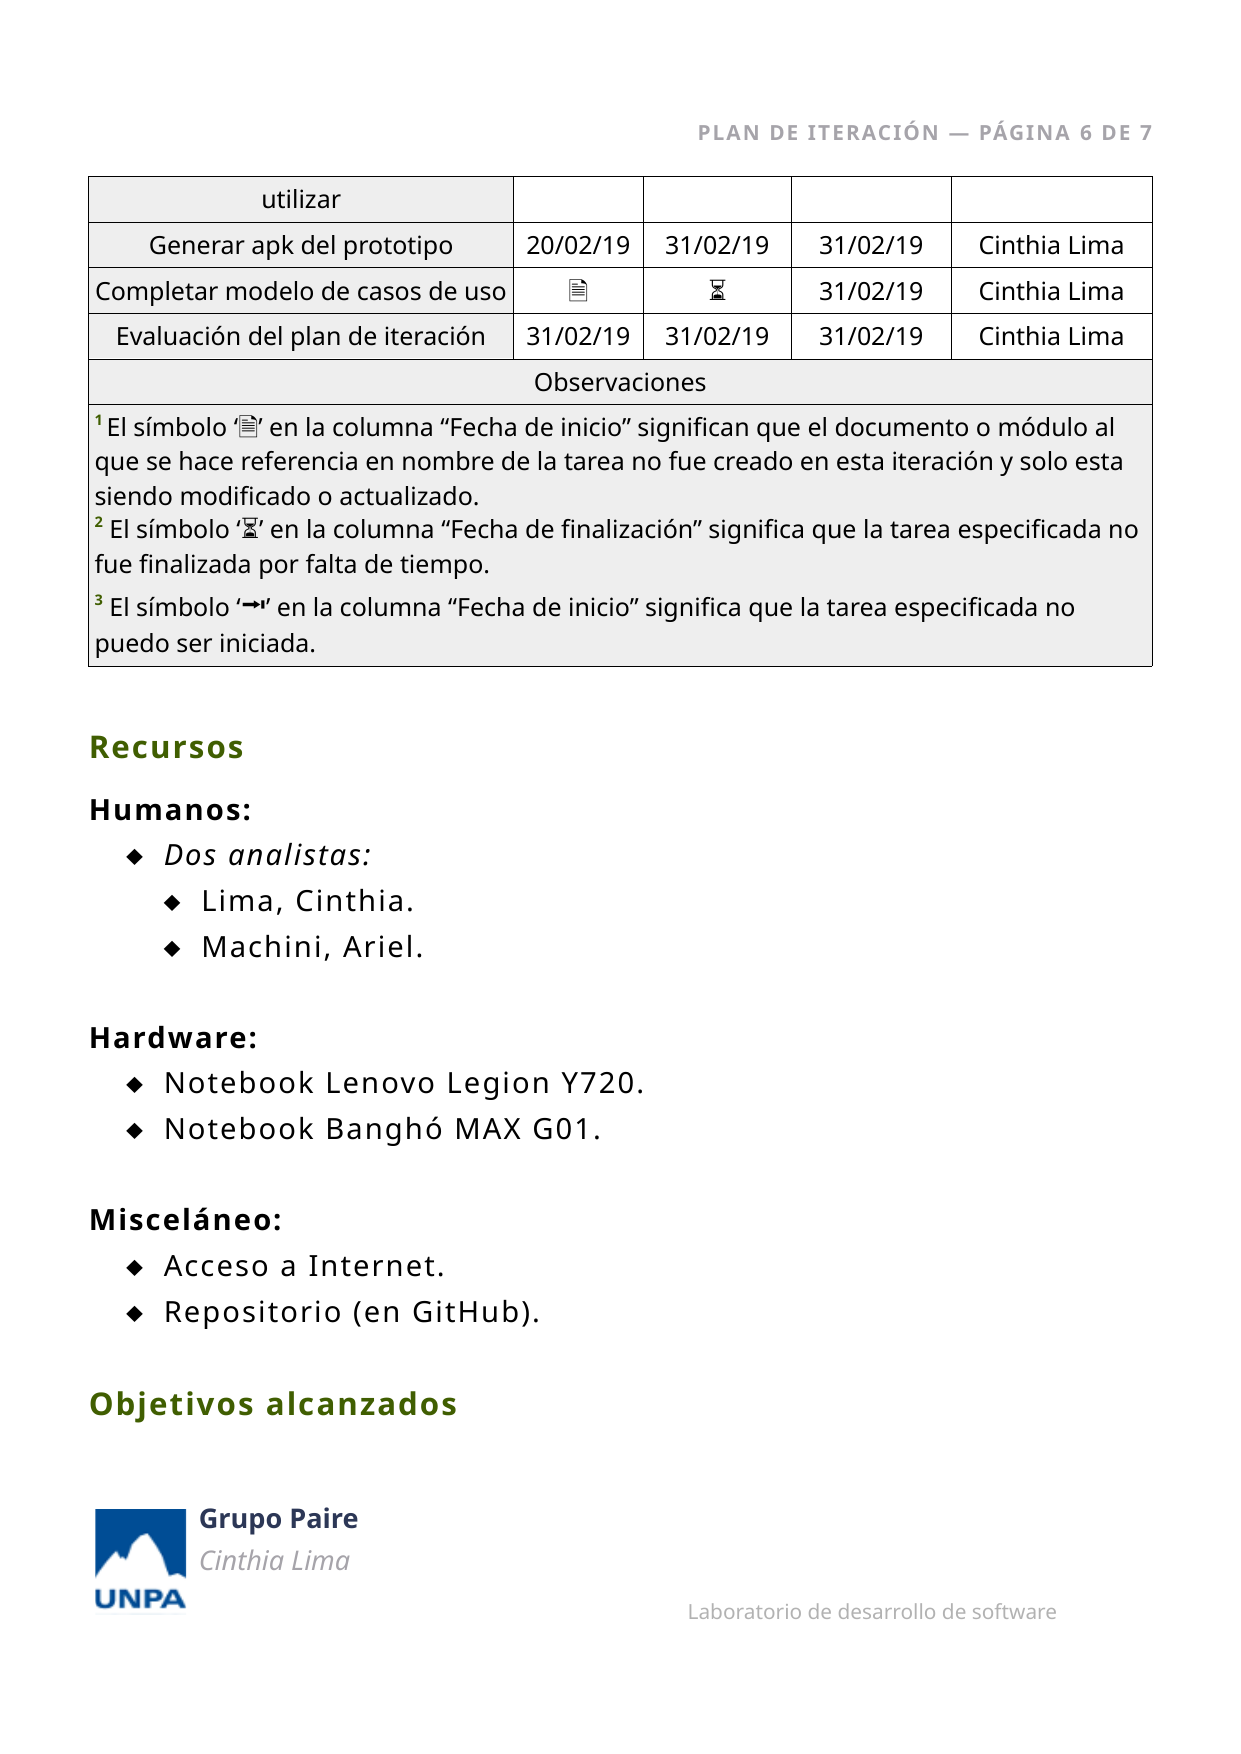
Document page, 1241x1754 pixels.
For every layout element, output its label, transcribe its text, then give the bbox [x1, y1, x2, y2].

table_cell 🗎 [514, 268, 643, 313]
table_cell [644, 177, 791, 222]
table_cell utilizar [89, 177, 513, 222]
list Lima, Cinthia. [163, 880, 1152, 920]
table_cell Cinthia Lima [952, 223, 1152, 267]
list Repositorio (en GitHub). [126, 1291, 1152, 1331]
table_cell 20/02/19 [514, 223, 643, 267]
table_cell Evaluación del plan de iteración [89, 314, 513, 358]
table_cell 31/02/19 [792, 314, 951, 358]
table_cell Completar modelo de casos de uso [89, 268, 513, 313]
table_cell [792, 177, 951, 222]
table_cell ⏳ [644, 268, 791, 313]
picture [95, 1509, 187, 1615]
list Dos analistas: [126, 834, 1152, 874]
table_cell 31/02/19 [792, 223, 951, 267]
table_cell 31/02/19 [644, 223, 791, 267]
table_cell [514, 177, 643, 222]
list Notebook Banghó MAX G01. [126, 1108, 1152, 1148]
list Machini, Ariel. [163, 926, 1152, 966]
text Misceláneo: [88, 1199, 1152, 1239]
text Humanos: [88, 789, 1152, 829]
table_cell Generar apk del prototipo [89, 223, 513, 267]
table_cell [952, 177, 1152, 222]
text Hardware: [88, 1017, 1152, 1057]
text Objetivos alcanzados [88, 1382, 1152, 1425]
table_cell Observaciones [89, 360, 1152, 404]
text Recursos [88, 725, 1152, 768]
table_cell Cinthia Lima [952, 314, 1152, 358]
table_cell 31/02/19 [644, 314, 791, 358]
list Acceso a Internet. [126, 1245, 1152, 1285]
table_cell 1 El símbolo ‘🗎’ en la columna “Fecha de inicio” significan que el documento o módulo al que se hace referencia en nombre de la tarea no fue creado en esta iteración y solo esta siendo modificado o actualizado. 2 El símbolo ‘⏳’ en la columna “Fecha de finalización” significa que la tarea especificada no fue finalizada por falta de tiempo. 3 El símbolo ‘⭲’ en la columna “Fecha de inicio” significa que la tarea especificada no puedo ser iniciada. [89, 405, 1152, 666]
list Notebook Lenovo Legion Y720. [126, 1063, 1152, 1102]
table_cell Cinthia Lima [952, 268, 1152, 313]
table_cell 31/02/19 [514, 314, 643, 358]
table_cell 31/02/19 [792, 268, 951, 313]
